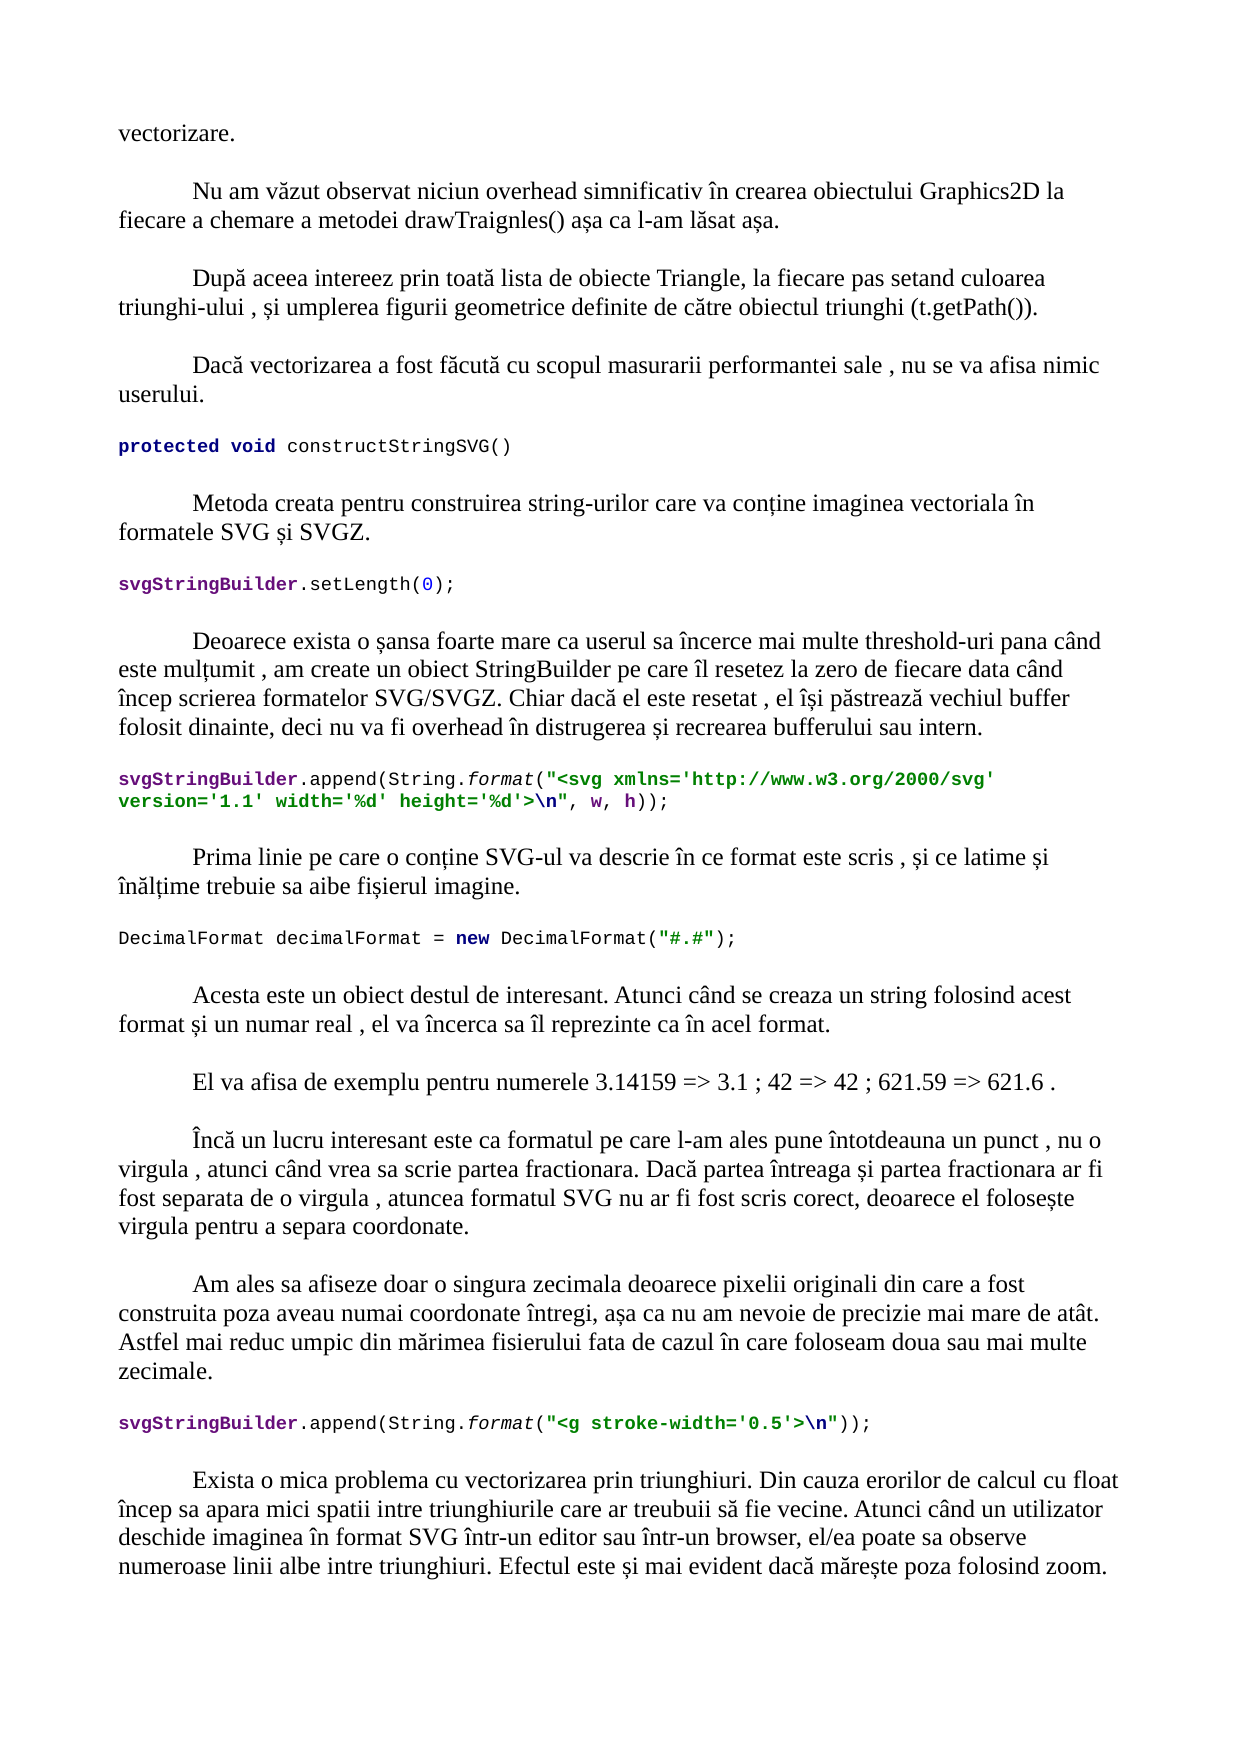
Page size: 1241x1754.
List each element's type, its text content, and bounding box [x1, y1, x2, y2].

text Încă un lucru interesant este ca formatul pe care l-am ales pune întotdeauna un punct , nu o virgula , atunci când vrea sa scrie partea fractionara. Dacă partea întreaga și partea fractionara ar fi fost separata de o virgula , atuncea formatul SVG nu ar fi fost scris corect, deoarece el folosește virgula pentru a separa coordonate. [118, 1125, 1122, 1240]
text svgStringBuilder.setLength(0); [118, 575, 1122, 596]
text protected void constructStringSVG() [118, 437, 1122, 458]
text Metoda creata pentru construirea string-urilor care va conține imaginea vectoriala în formatele SVG și SVGZ. [118, 488, 1122, 546]
text El va afisa de exemplu pentru numerele 3.14159 => 3.1 ; 42 => 42 ; 621.59 => 621.6 . [118, 1067, 1122, 1096]
text Deoarece exista o șansa foarte mare ca userul sa încerce mai multe threshold-uri pana când este mulțumit , am create un obiect StringBuilder pe care îl resetez la zero de fiecare data când încep scrierea formatelor SVG/SVGZ. Chiar dacă el este resetat , el își păstrează vechiul buffer folosit dinainte, deci nu va fi overhead în distrugerea și recrearea bufferului sau intern. [118, 626, 1122, 741]
text După aceea intereez prin toată lista de obiecte Triangle, la fiecare pas setand culoarea triunghi-ului , și umplerea figurii geometrice definite de către obiectul triunghi (t.getPath()). [118, 263, 1122, 321]
text vectorizare. [118, 118, 1122, 147]
text Nu am văzut observat niciun overhead simnificativ în crearea obiectului Graphics2D la fiecare a chemare a metodei drawTraignles() așa ca l-am lăsat așa. [118, 176, 1122, 234]
text svgStringBuilder.append(String.format("<svg xmlns='http://www.w3.org/2000/svg' version='1.1' width='%d' height='%d'>\n", w, h)); [118, 770, 1122, 813]
text svgStringBuilder.append(String.format("<g stroke-width='0.5'>\n")); [118, 1414, 1122, 1435]
text Prima linie pe care o conține SVG-ul va descrie în ce format este scris , și ce latime și înălțime trebuie sa aibe fișierul imagine. [118, 842, 1122, 900]
text DecimalFormat decimalFormat = new DecimalFormat("#.#"); [118, 929, 1122, 950]
text Am ales sa afiseze doar o singura zecimala deoarece pixelii originali din care a fost construita poza aveau numai coordonate întregi, așa ca nu am nevoie de precizie mai mare de atât. Astfel mai reduc umpic din mărimea fisierului fata de cazul în care foloseam doua sau mai multe zecimale. [118, 1269, 1122, 1384]
text Exista o mica problema cu vectorizarea prin triunghiuri. Din cauza erorilor de calcul cu float încep sa apara mici spatii intre triunghiurile care ar treubuii să fie vecine. Atunci când un utilizator deschide imaginea în format SVG într-un editor sau într-un browser, el/ea poate sa observe numeroase linii albe intre triunghiuri. Efectul este și mai evident dacă mărește poza folosind zoom. [118, 1465, 1122, 1580]
text Acesta este un obiect destul de interesant. Atunci când se creaza un string folosind acest format și un numar real , el va încerca sa îl reprezinte ca în acel format. [118, 980, 1122, 1037]
text Dacă vectorizarea a fost făcută cu scopul masurarii performantei sale , nu se va afisa nimic userului. [118, 350, 1122, 408]
